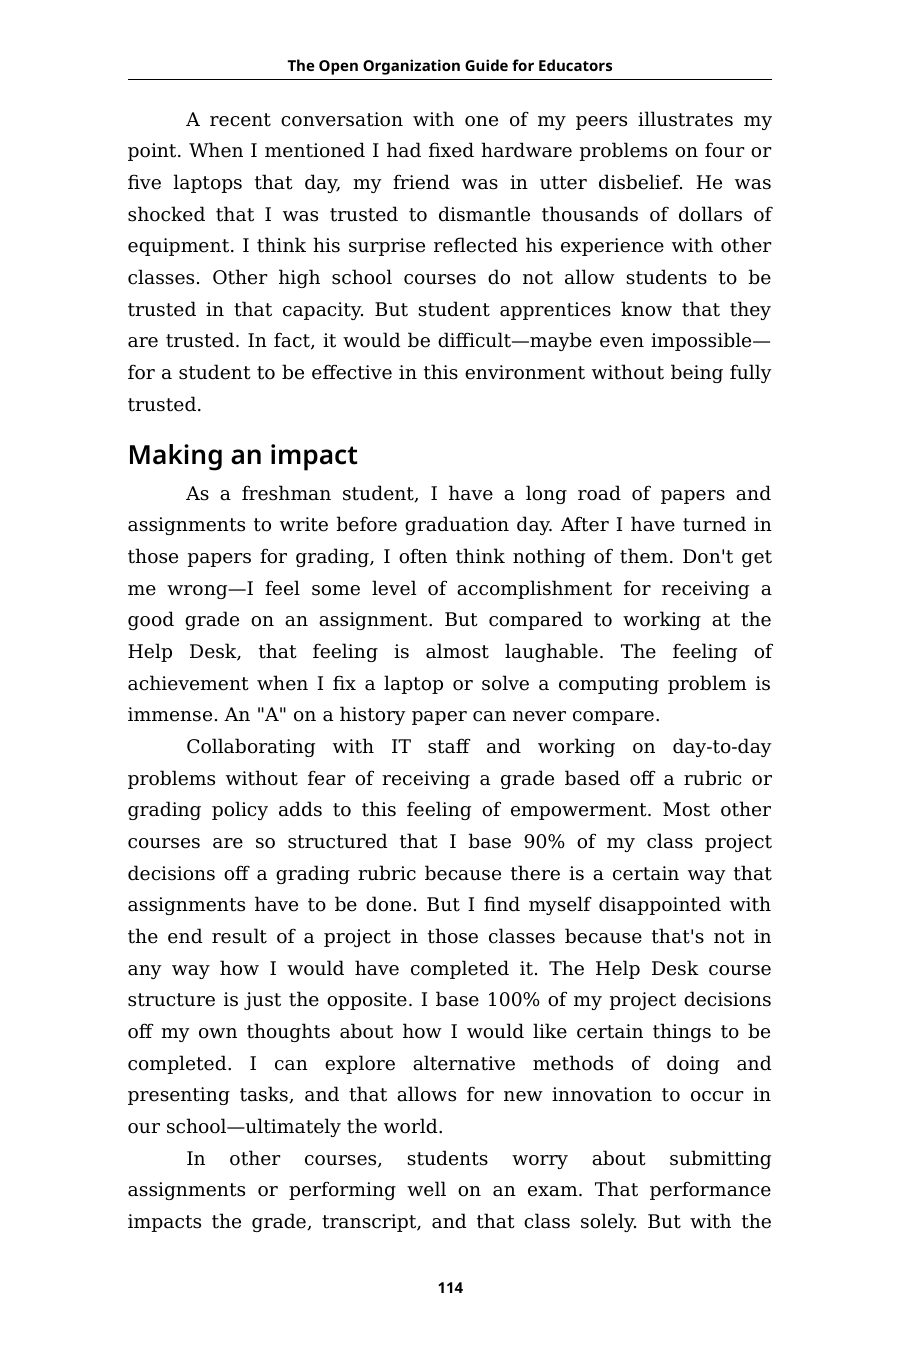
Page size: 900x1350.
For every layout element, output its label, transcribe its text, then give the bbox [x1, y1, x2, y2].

text In other courses, students worry about submitting assignments or performing well on an exam. That performance impacts the grade, transcript, and that class solely. But with the [127, 1148, 772, 1233]
text As a freshman student, I have a long road of papers and assignments to write before graduation day. After I have turned in those papers for grading, I often think nothing of them. Don't get me wrong—I feel some level of accomplishment for receiving a good grade on an assignment. But compared to working at the Help Desk, that feeling is almost laughable. The feeling of achievement when I fix a laptop or solve a computing problem is immense. An "A" on a history paper can never compare. [127, 483, 772, 726]
text A recent conversation with one of my peers illustrates my point. When I mentioned I had fixed hardware problems on four or five laptops that day, my friend was in utter disbelief. He was shocked that I was trusted to dismantle thousands of dollars of equipment. I think his surprise reflected his experience with other classes. Other high school courses do not allow students to be trusted in that capacity. But student apprentices know that they are trusted. In fact, it would be difficult—maybe even impossible—for a student to be effective in this environment without being fully trusted. [127, 109, 772, 416]
text Collaborating with IT staff and working on day-to-day problems without fear of receiving a grade based off a rubric or grading policy adds to this feeling of empowerment. Most other courses are so structured that I base 90% of my class project decisions off a grading rubric because there is a certain way that assignments have to be done. But I find myself disappointed with the end result of a project in those classes because that's not in any way how I would have completed it. The Help Desk course structure is just the opposite. I base 100% of my project decisions off my own thoughts about how I would like certain things to be completed. I can explore alternative methods of doing and presenting tasks, and that allows for new innovation to occur in our school—ultimately the world. [127, 736, 772, 1138]
subtitle Making an impact [127, 440, 772, 470]
